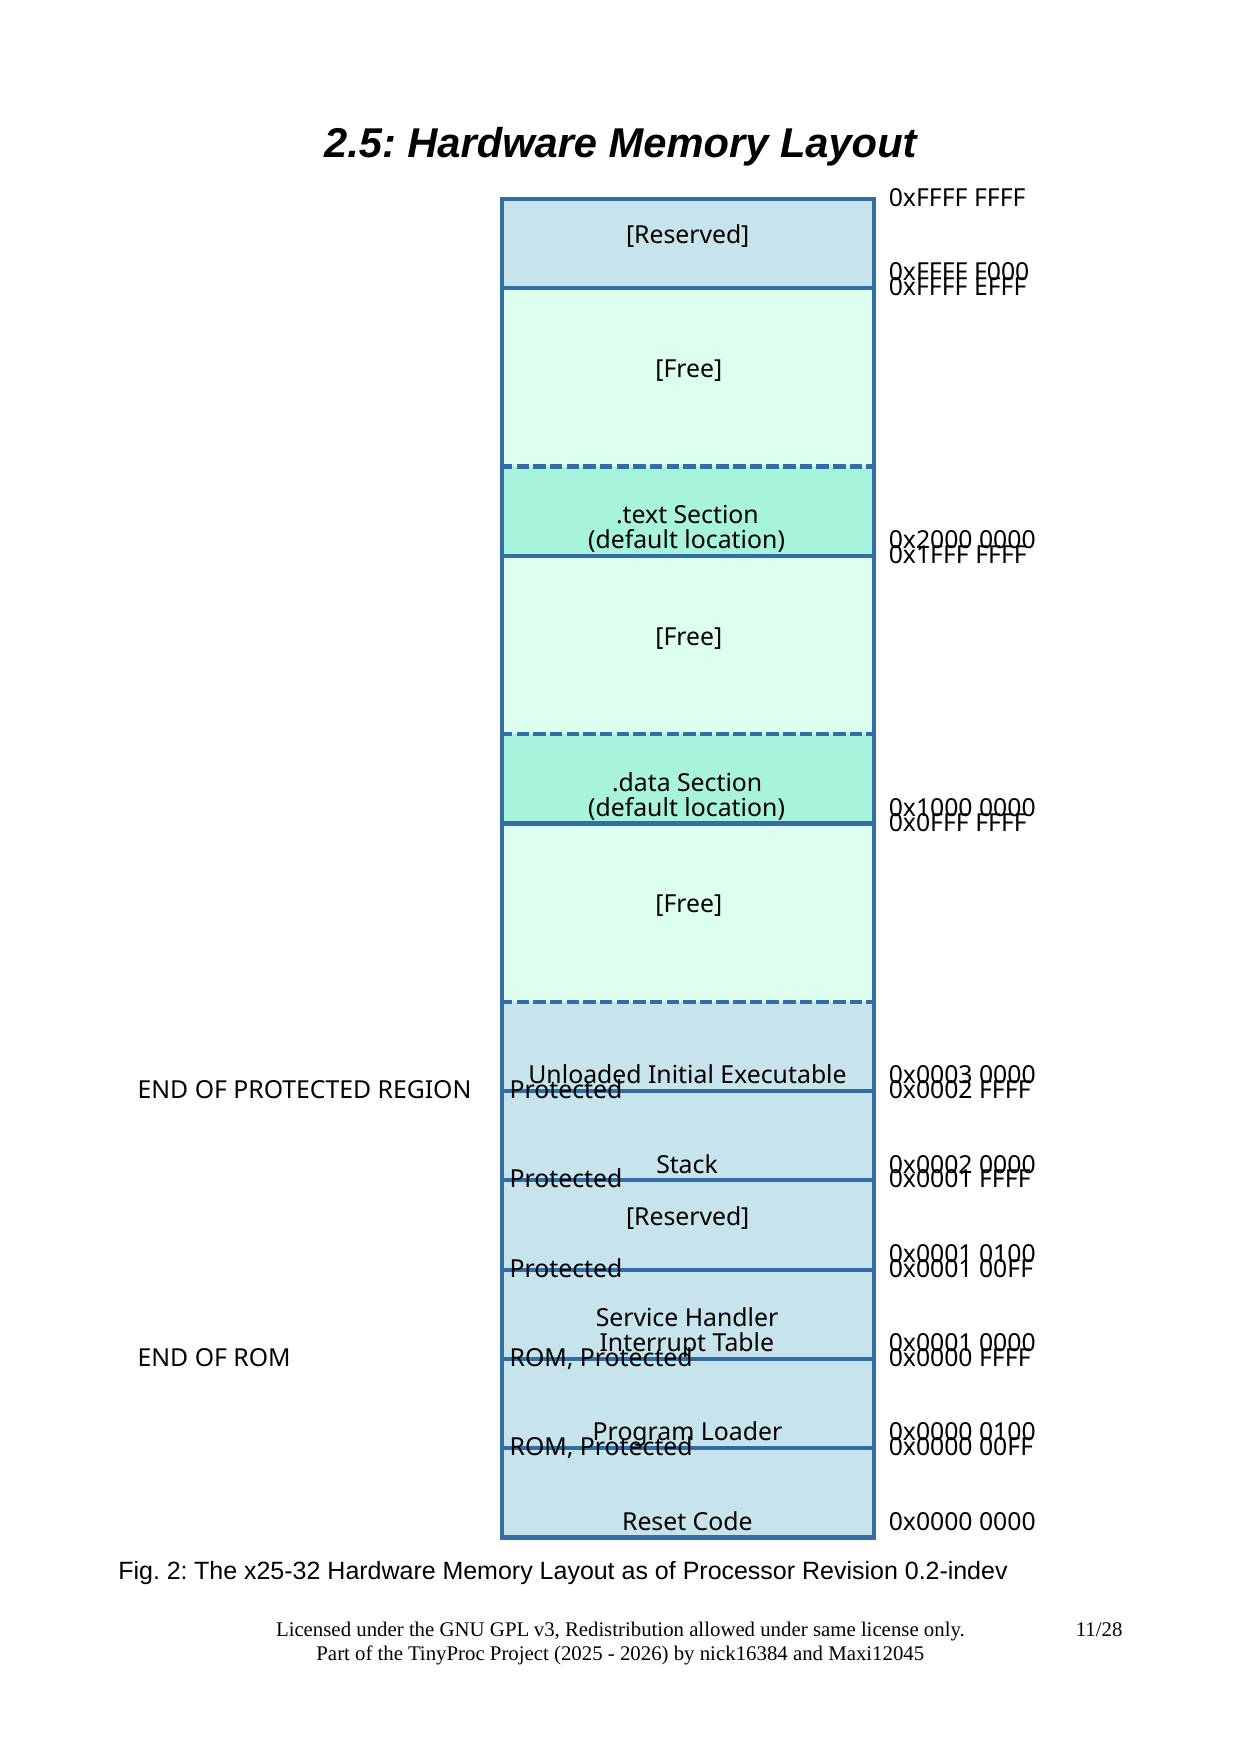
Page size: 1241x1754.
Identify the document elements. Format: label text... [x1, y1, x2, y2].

text Fig. 2: The x25-32 Hardware Memory Layout as of Processor Revision 0.2-indev [118, 166, 1122, 1585]
text 2.5: Hardware Memory Layout [118, 118, 1122, 166]
